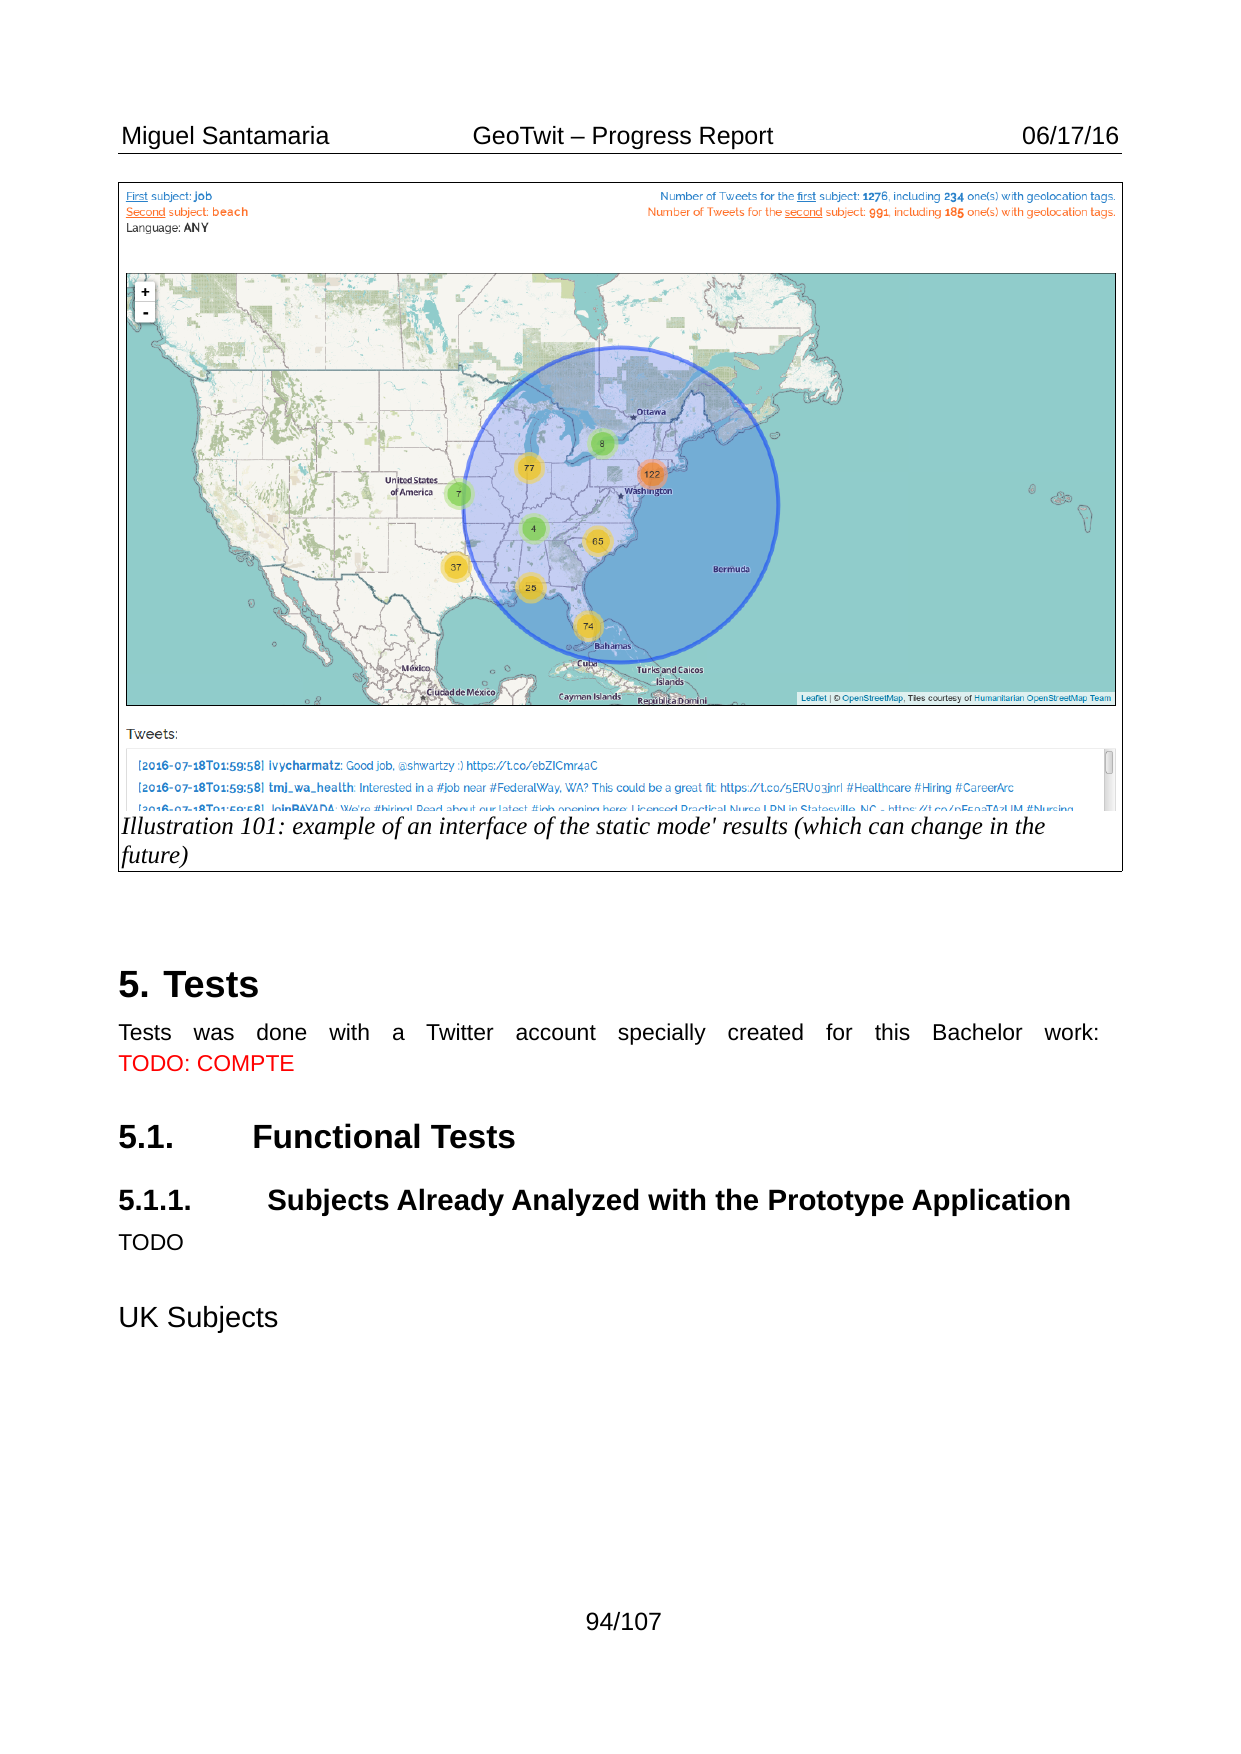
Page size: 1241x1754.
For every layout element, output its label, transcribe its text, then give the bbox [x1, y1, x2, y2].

text Tests was done with a Twitter account specially created for this Bachelor work: TODO: COMPTE [118, 1018, 1122, 1076]
subtitle Subjects Already Analyzed with the Prototype Application [118, 1183, 1122, 1217]
subtitle Functional Tests [118, 1117, 1122, 1156]
picture [121, 185, 1119, 811]
text Illustration 101: example of an interface of the static mode' results (which can change in the future) [121, 811, 1119, 868]
subtitle Tests [118, 962, 1122, 1006]
subtitle UK Subjects [118, 1301, 1122, 1334]
text TODO [118, 1229, 1122, 1256]
